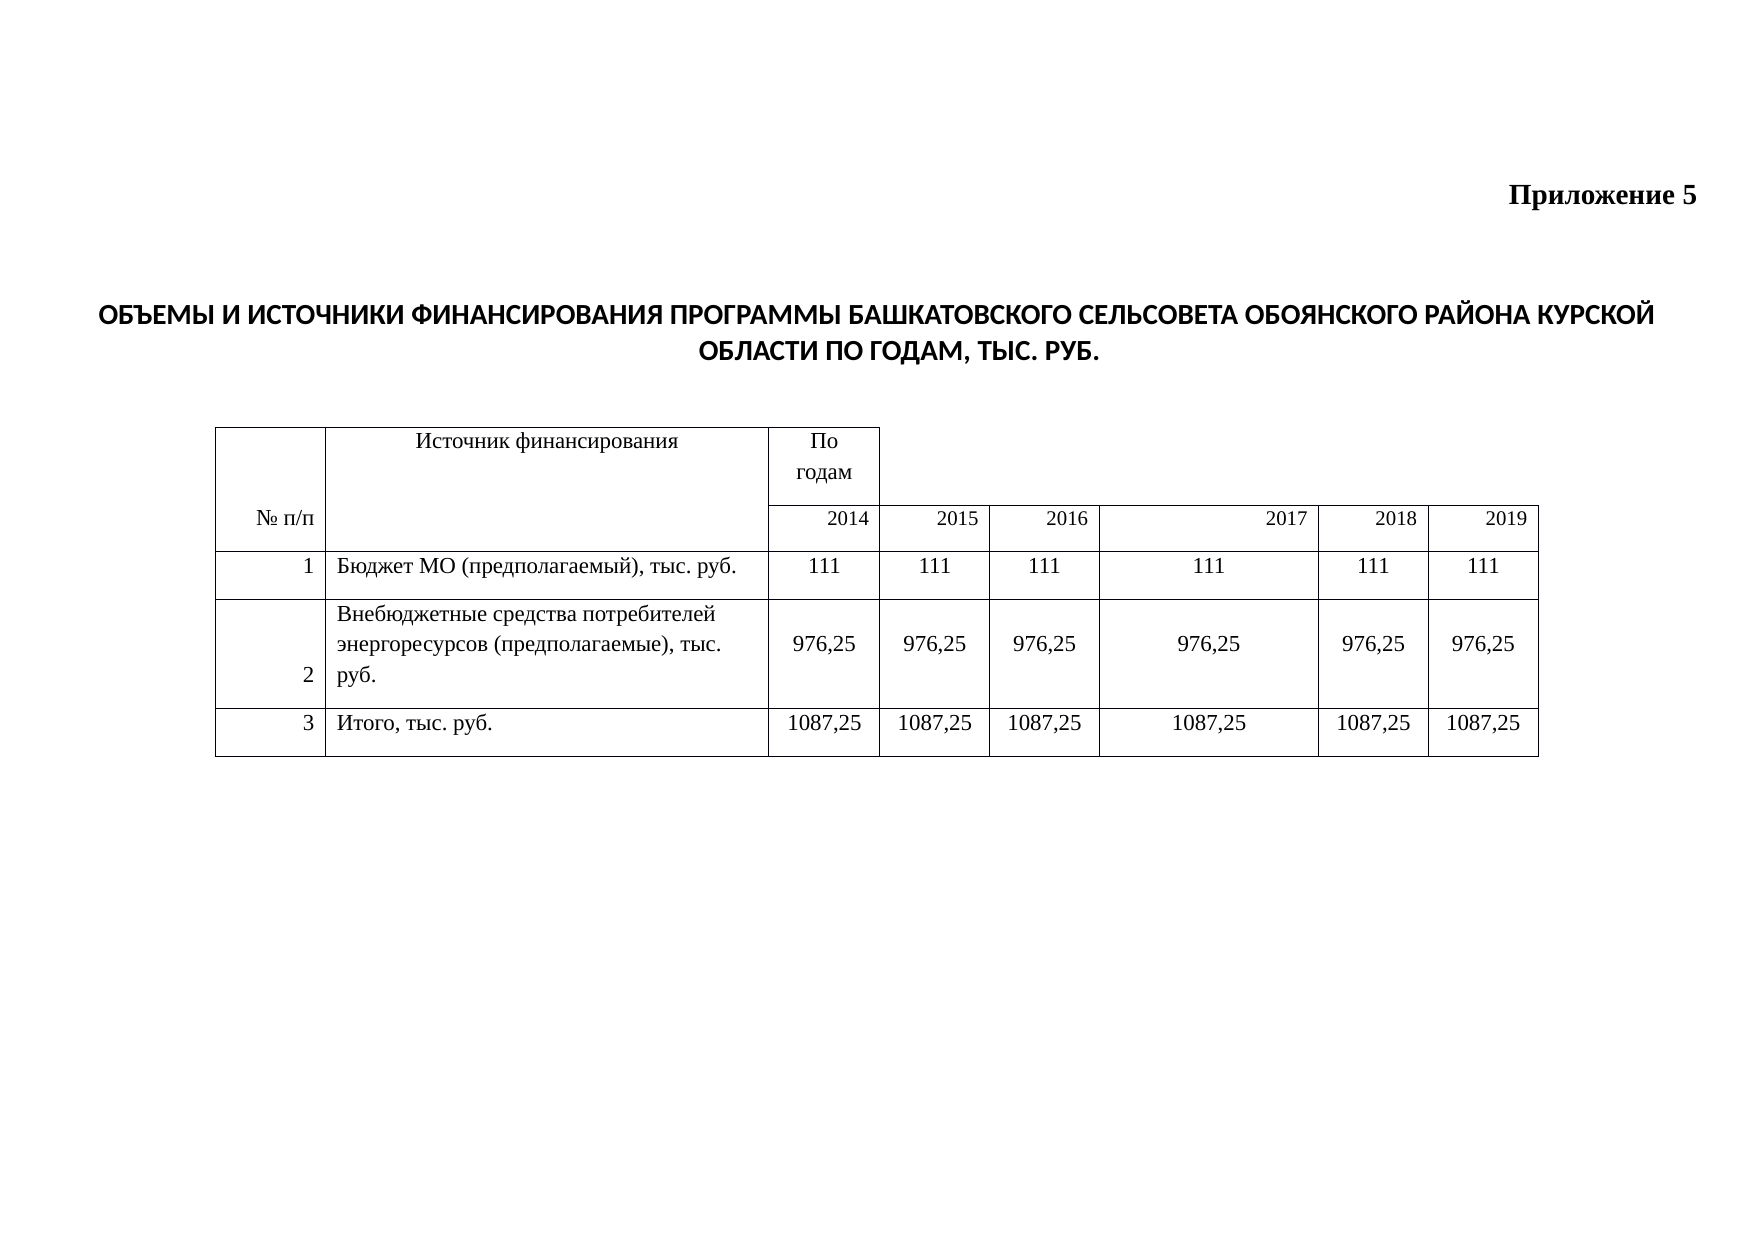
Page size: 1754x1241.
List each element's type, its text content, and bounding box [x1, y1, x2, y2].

table_cell 1087,25 [1319, 709, 1428, 756]
table_cell Внебюджетные средства потребителей энергоресурсов (предполагаемые), тыс. руб. [326, 600, 768, 708]
table_cell 2018 [1319, 506, 1428, 551]
table_cell 111 [990, 552, 1099, 599]
table_cell 2019 [1429, 506, 1538, 551]
table_cell 1 [216, 552, 325, 599]
table_cell 1087,25 [880, 709, 989, 756]
table_cell 1087,25 [769, 709, 879, 756]
table_cell 2016 [990, 506, 1099, 551]
table_cell 1087,25 [990, 709, 1099, 756]
table_header [880, 427, 1538, 505]
table_cell 111 [1429, 552, 1538, 599]
table_header По годам [769, 428, 879, 505]
table_cell 976,25 [1319, 600, 1428, 708]
table_header Источник финансирования [326, 428, 768, 551]
table_cell 976,25 [990, 600, 1099, 708]
table_cell 2 [216, 600, 325, 708]
table_cell 976,25 [769, 600, 879, 708]
table_cell 2015 [880, 506, 989, 551]
table_cell 1087,25 [1429, 709, 1538, 756]
table_cell 1087,25 [1100, 709, 1318, 756]
text Приложение 5 [59, 177, 1697, 211]
table_cell 2014 [769, 506, 879, 551]
subtitle ОБЪЕМЫ И ИСТОЧНИКИ ФИНАНСИРОВАНИЯ ПРОГРАММЫ башкатовского СЕЛЬСОВЕТА обоянского РАЙОНА КУРСКОЙ ОБЛАСТИ ПО ГОДАМ, ТЫС. РУБ. [59, 296, 1695, 367]
table_cell 111 [880, 552, 989, 599]
table_cell 3 [216, 709, 325, 756]
table_cell 976,25 [880, 600, 989, 708]
table_cell 976,25 [1100, 600, 1318, 708]
table_cell Итого, тыс. руб. [326, 709, 768, 756]
table_header № п/п [216, 428, 325, 551]
table_cell 111 [1319, 552, 1428, 599]
table_cell 111 [769, 552, 879, 599]
table_cell 2017 [1100, 506, 1318, 551]
table_cell 111 [1100, 552, 1318, 599]
table_cell Бюджет МО (предполагаемый), тыс. руб. [326, 552, 768, 599]
table_cell 976,25 [1429, 600, 1538, 708]
